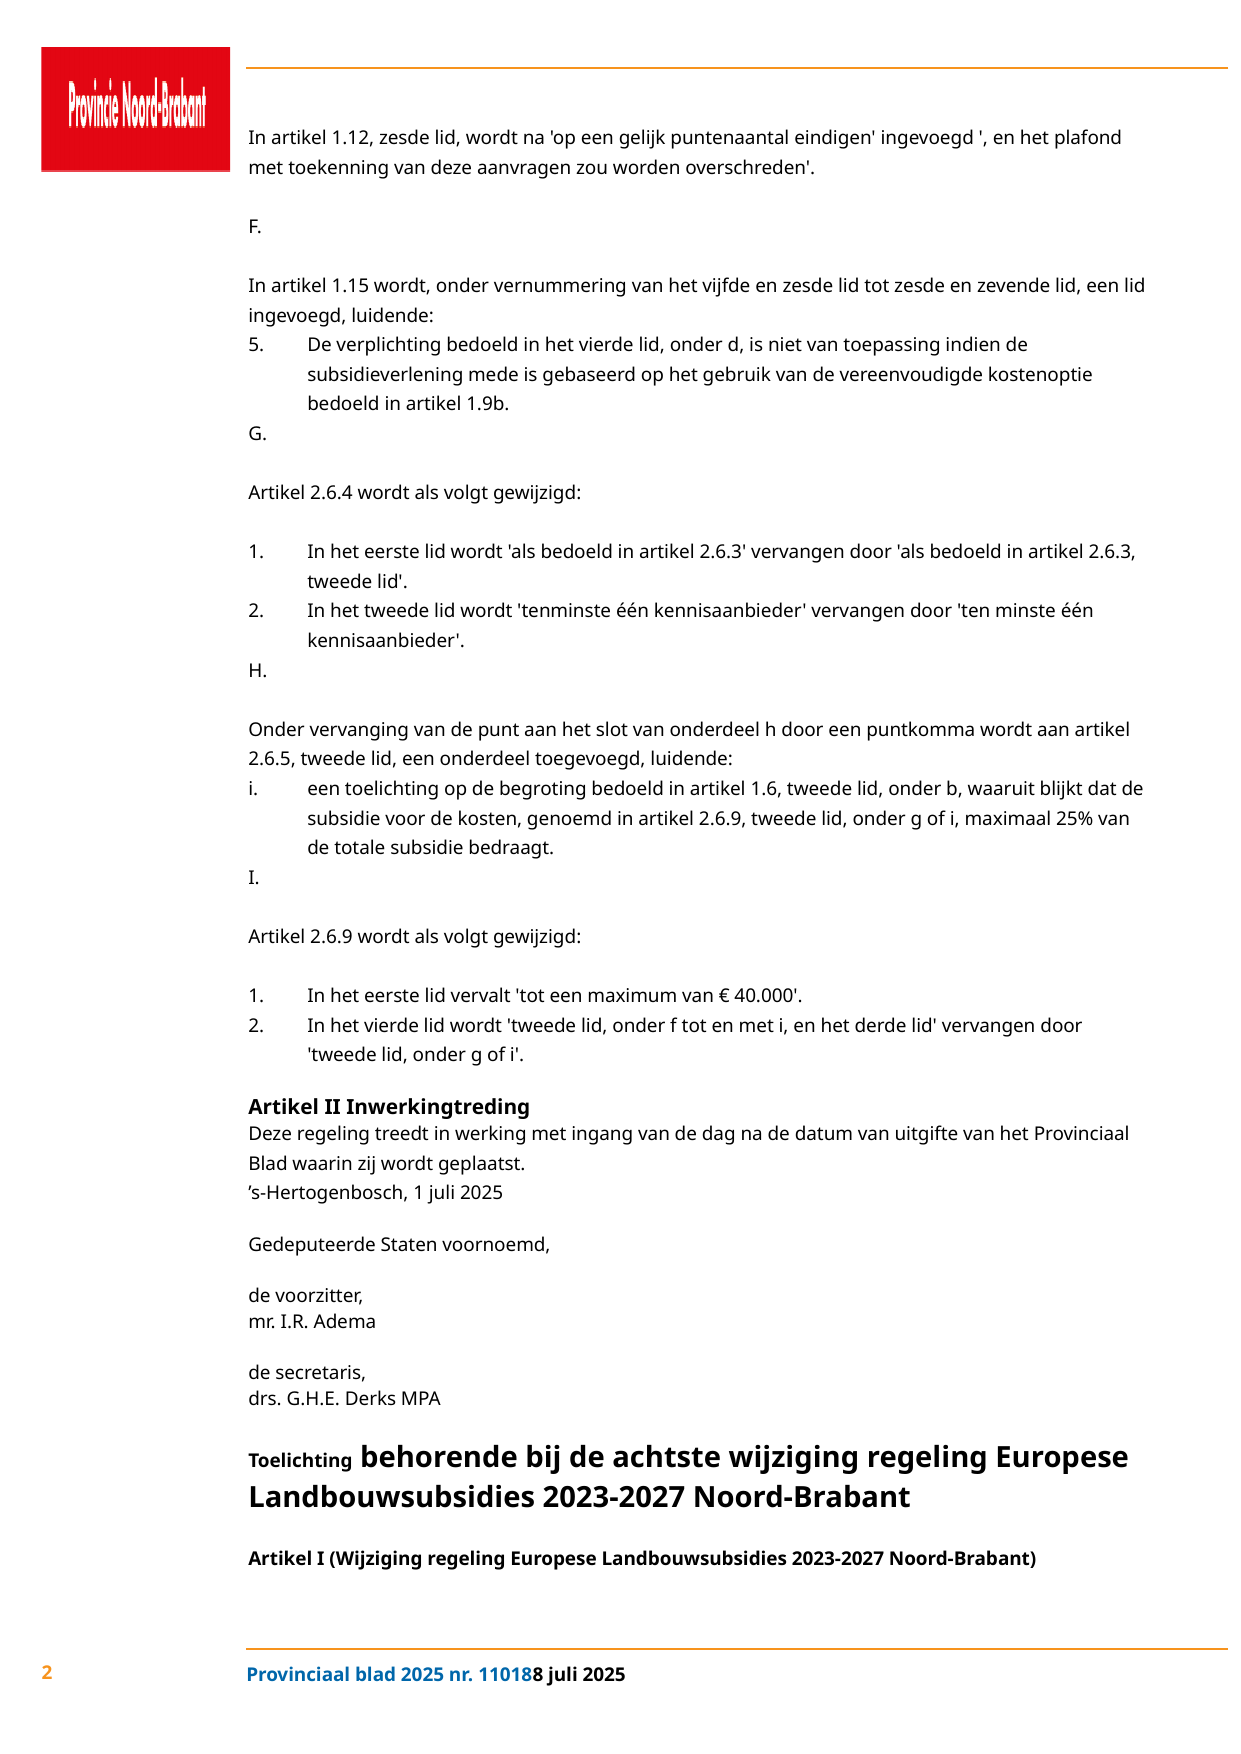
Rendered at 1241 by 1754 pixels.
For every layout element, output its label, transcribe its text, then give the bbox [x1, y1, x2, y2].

text F. [248, 213, 1152, 239]
list In het vierde lid wordt 'tweede lid, onder f tot en met i, en het derde lid' vervangen door 'tweede lid, onder g of i'. [248, 1012, 1152, 1067]
text drs. G.H.E. Derks MPA [248, 1385, 1152, 1411]
text Artikel 2.6.4 wordt als volgt gewijzigd: [248, 479, 1152, 505]
text Artikel II Inwerkingtreding [248, 1092, 1152, 1120]
list De verplichting bedoeld in het vierde lid, onder d, is niet van toepassing indien de subsidieverlening mede is gebaseerd op het gebruik van de vereenvoudigde kostenoptie bedoeld in artikel 1.9b. [248, 331, 1152, 416]
text H. [248, 657, 1152, 683]
list een toelichting op de begroting bedoeld in artikel 1.6, tweede lid, onder b, waaruit blijkt dat de subsidie voor de kosten, genoemd in artikel 2.6.9, tweede lid, onder g of i, maximaal 25% van de totale subsidie bedraagt. [248, 775, 1152, 860]
text In artikel 1.15 wordt, onder vernummering van het vijfde en zesde lid tot zesde en zevende lid, een lid ingevoegd, luidende: [248, 272, 1152, 328]
text Deze regeling treedt in werking met ingang van de dag na de datum van uitgifte van het Provinciaal Blad waarin zij wordt geplaatst. [248, 1120, 1152, 1176]
text mr. I.R. Adema [248, 1308, 1152, 1334]
list In het tweede lid wordt 'tenminste één kennisaanbieder' vervangen door 'ten minste één kennisaanbieder'. [248, 598, 1152, 653]
text de secretaris, [248, 1359, 1152, 1385]
text de voorzitter, [248, 1282, 1152, 1308]
list In het eerste lid wordt 'als bedoeld in artikel 2.6.3' vervangen door 'als bedoeld in artikel 2.6.3, tweede lid'. [248, 538, 1152, 594]
picture [41, 47, 231, 172]
text Artikel 2.6.9 wordt als volgt gewijzigd: [248, 923, 1152, 949]
text Artikel I (Wijziging regeling Europese Landbouwsubsidies 2023-2027 Noord-Brabant) [248, 1545, 1152, 1571]
text I. [248, 864, 1152, 890]
text Gedeputeerde Staten voornoemd, [248, 1231, 1152, 1257]
text G. [248, 420, 1152, 446]
list In het eerste lid vervalt 'tot een maximum van € 40.000'. [248, 982, 1152, 1008]
text ’s-Hertogenbosch, 1 juli 2025 [248, 1179, 1152, 1205]
text Onder vervanging van de punt aan het slot van onderdeel h door een puntkomma wordt aan artikel 2.6.5, tweede lid, een onderdeel toegevoegd, luidende: [248, 716, 1152, 771]
text In artikel 1.12, zesde lid, wordt na 'op een gelijk puntenaantal eindigen' ingevoegd ', en het plafond met toekenning van deze aanvragen zou worden overschreden'. [248, 124, 1152, 180]
text Toelichting behorende bij de achtste wijziging regeling Europese Landbouwsubsidies 2023-2027 Noord-Brabant [248, 1437, 1152, 1516]
